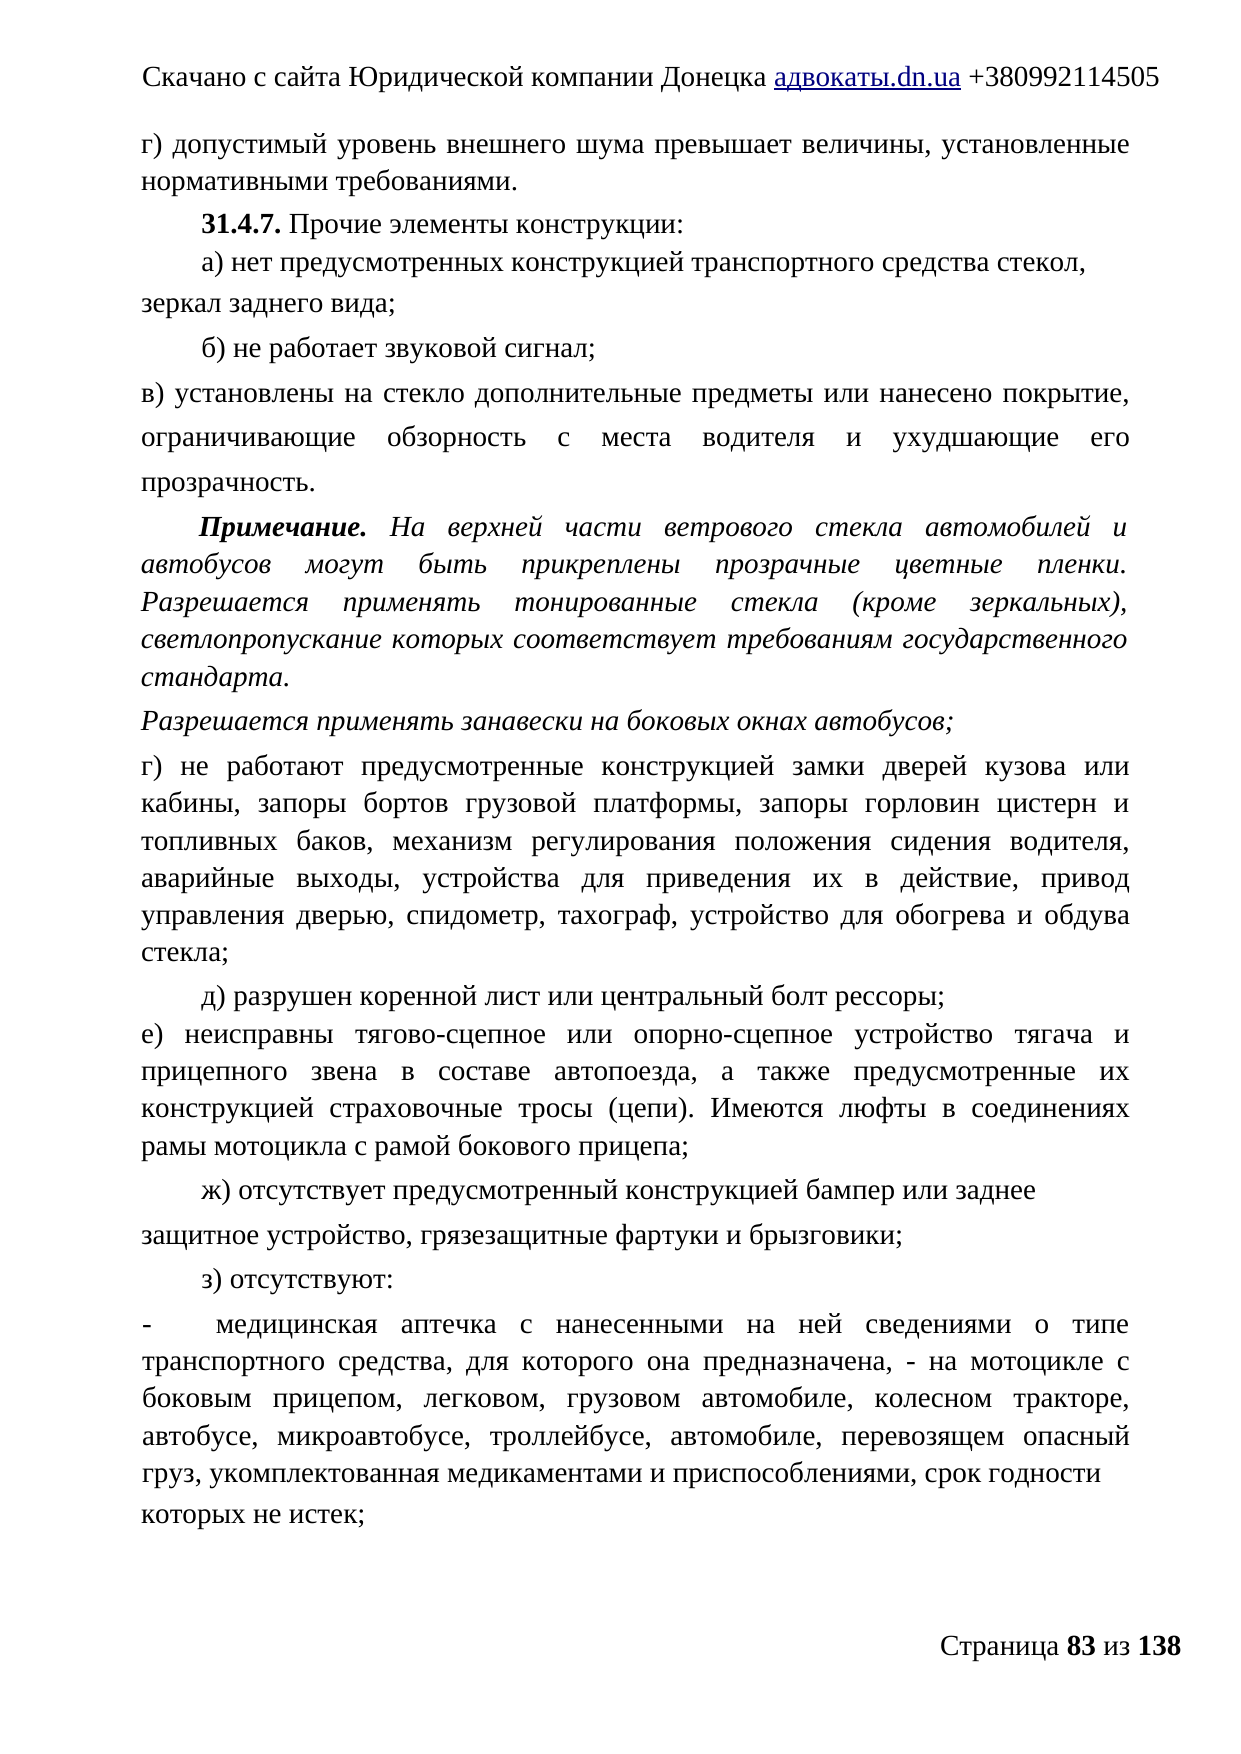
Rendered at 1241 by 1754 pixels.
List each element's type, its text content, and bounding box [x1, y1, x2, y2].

text защитное устройство, грязезащитные фартуки и брызговики; [141, 1217, 1130, 1251]
text а) нет предусмотренных конструкцией транспортного средства стекол, [201, 244, 1130, 277]
text е) неисправны тягово-сцепное или опорно-сцепное устройство тягача и прицепного звена в составе автопоезда, а также предусмотренные их конструкцией страховочные тросы (цепи). Имеются люфты в соединениях рамы мотоцикла с рамой бокового прицепа; [141, 1016, 1130, 1161]
text которых не истек; [141, 1496, 1130, 1529]
text з) отсутствуют: [201, 1261, 1130, 1295]
text б) не работает звуковой сигнал; [201, 330, 1130, 364]
text Примечание. На верхней части ветрового стекла автомобилей и автобусов могут быть прикреплены прозрачные цветные пленки. Разрешается применять тонированные стекла (кроме зеркальных), светлопропускание которых соответствует требованиям государственного стандарта. [141, 509, 1131, 692]
text Разрешается применять занавески на боковых окнах автобусов; [141, 703, 1131, 737]
text д) разрушен коренной лист или центральный болт рессоры; [201, 978, 1130, 1012]
list медицинская аптечка с нанесенными на ней сведениями о типе транспортного средства, для которого она предназначена, - на мотоцикле с боковым прицепом, легковом, грузовом автомобиле, колесном тракторе, автобусе, микроавтобусе, троллейбусе, автомобиле, перевозящем опасный груз, укомплектованная медикаментами и приспособлениями, срок годности [142, 1306, 1130, 1488]
text г) допустимый уровень внешнего шума превышает величины, установленные нормативными требованиями. [141, 126, 1130, 197]
text зеркал заднего вида; [141, 286, 1130, 319]
text 31.4.7. Прочие элементы конструкции: [201, 206, 1130, 239]
text ж) отсутствует предусмотренный конструкцией бампер или заднее [201, 1172, 1130, 1206]
text г) не работают предусмотренные конструкцией замки дверей кузова или кабины, запоры бортов грузовой платформы, запоры горловин цистерн и топливных баков, механизм регулирования положения сидения водителя, аварийные выходы, устройства для приведения их в действие, привод управления дверью, спидометр, тахограф, устройство для обогрева и обдува стекла; [141, 748, 1130, 968]
text в) установлены на стекло дополнительные предметы или нанесено покрытие, ограничивающие обзорность с места водителя и ухудшающие его прозрачность. [141, 375, 1130, 497]
